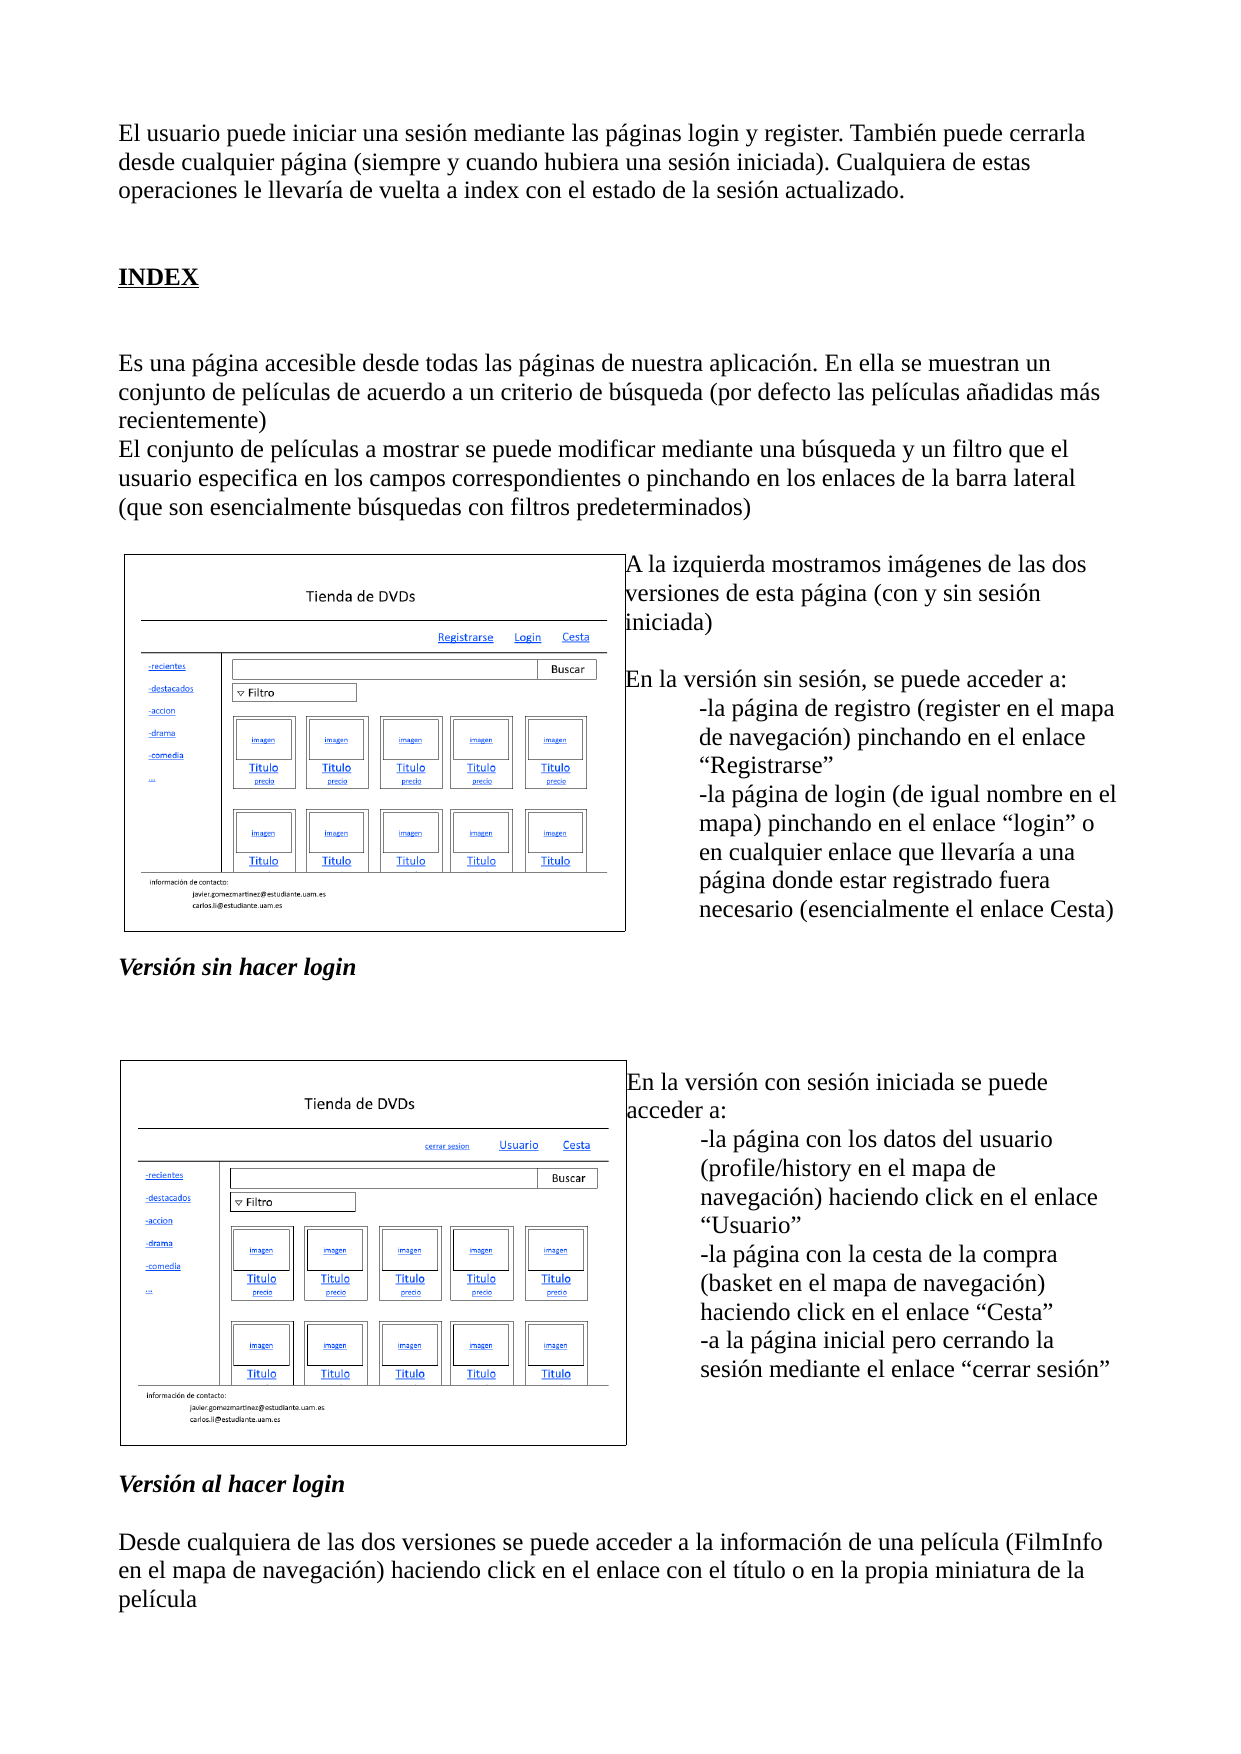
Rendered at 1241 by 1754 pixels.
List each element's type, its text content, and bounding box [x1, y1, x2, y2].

text Versión sin hacer login [118, 952, 1122, 981]
text -la página con los datos del usuario (profile/history en el mapa de navegación) haciendo click en el enlace “Usuario” [627, 1124, 1122, 1239]
text -la página con la cesta de la compra (basket en el mapa de navegación) haciendo click en el enlace “Cesta” [627, 1239, 1122, 1326]
text El usuario puede iniciar una sesión mediante las páginas login y register. También puede cerrarla desde cualquier página (siempre y cuando hubiera una sesión iniciada). Cualquiera de estas operaciones le llevaría de vuelta a index con el estado de la sesión actualizado. [118, 118, 1122, 204]
text -la página de registro (register en el mapa de navegación) pinchando en el enlace “Registrarse” [626, 693, 1122, 779]
text Desde cualquiera de las dos versiones se puede acceder a la información de una película (FilmInfo en el mapa de navegación) haciendo click en el enlace con el título o en la propia miniatura de la película [118, 1527, 1122, 1613]
text Versión al hacer login [118, 1469, 1122, 1498]
text En la versión con sesión iniciada se puede acceder a: [627, 1067, 1122, 1124]
text -a la página inicial pero cerrando la sesión mediante el enlace “cerrar sesión” [627, 1326, 1122, 1383]
picture [138, 1078, 609, 1428]
text El conjunto de películas a mostrar se puede modificar mediante una búsqueda y un filtro que el usuario especifica en los campos correspondientes o pinchando en los enlaces de la barra lateral (que son esencialmente búsquedas con filtros predeterminados) [118, 434, 1122, 521]
text -la página de login (de igual nombre en el mapa) pinchando en el enlace “login” o en cualquier enlace que llevaría a una página donde estar registrado fuera necesario (esencialmente el enlace Cesta) [626, 779, 1122, 923]
text En la versión sin sesión, se puede acceder a: [626, 664, 1122, 693]
picture [141, 571, 608, 914]
text A la izquierda mostramos imágenes de las dos versiones de esta página (con y sin sesión iniciada) [118, 549, 1122, 931]
text INDEX [118, 262, 1122, 291]
text Es una página accesible desde todas las páginas de nuestra aplicación. En ella se muestran un conjunto de películas de acuerdo a un criterio de búsqueda (por defecto las películas añadidas más recientemente) [118, 348, 1122, 434]
